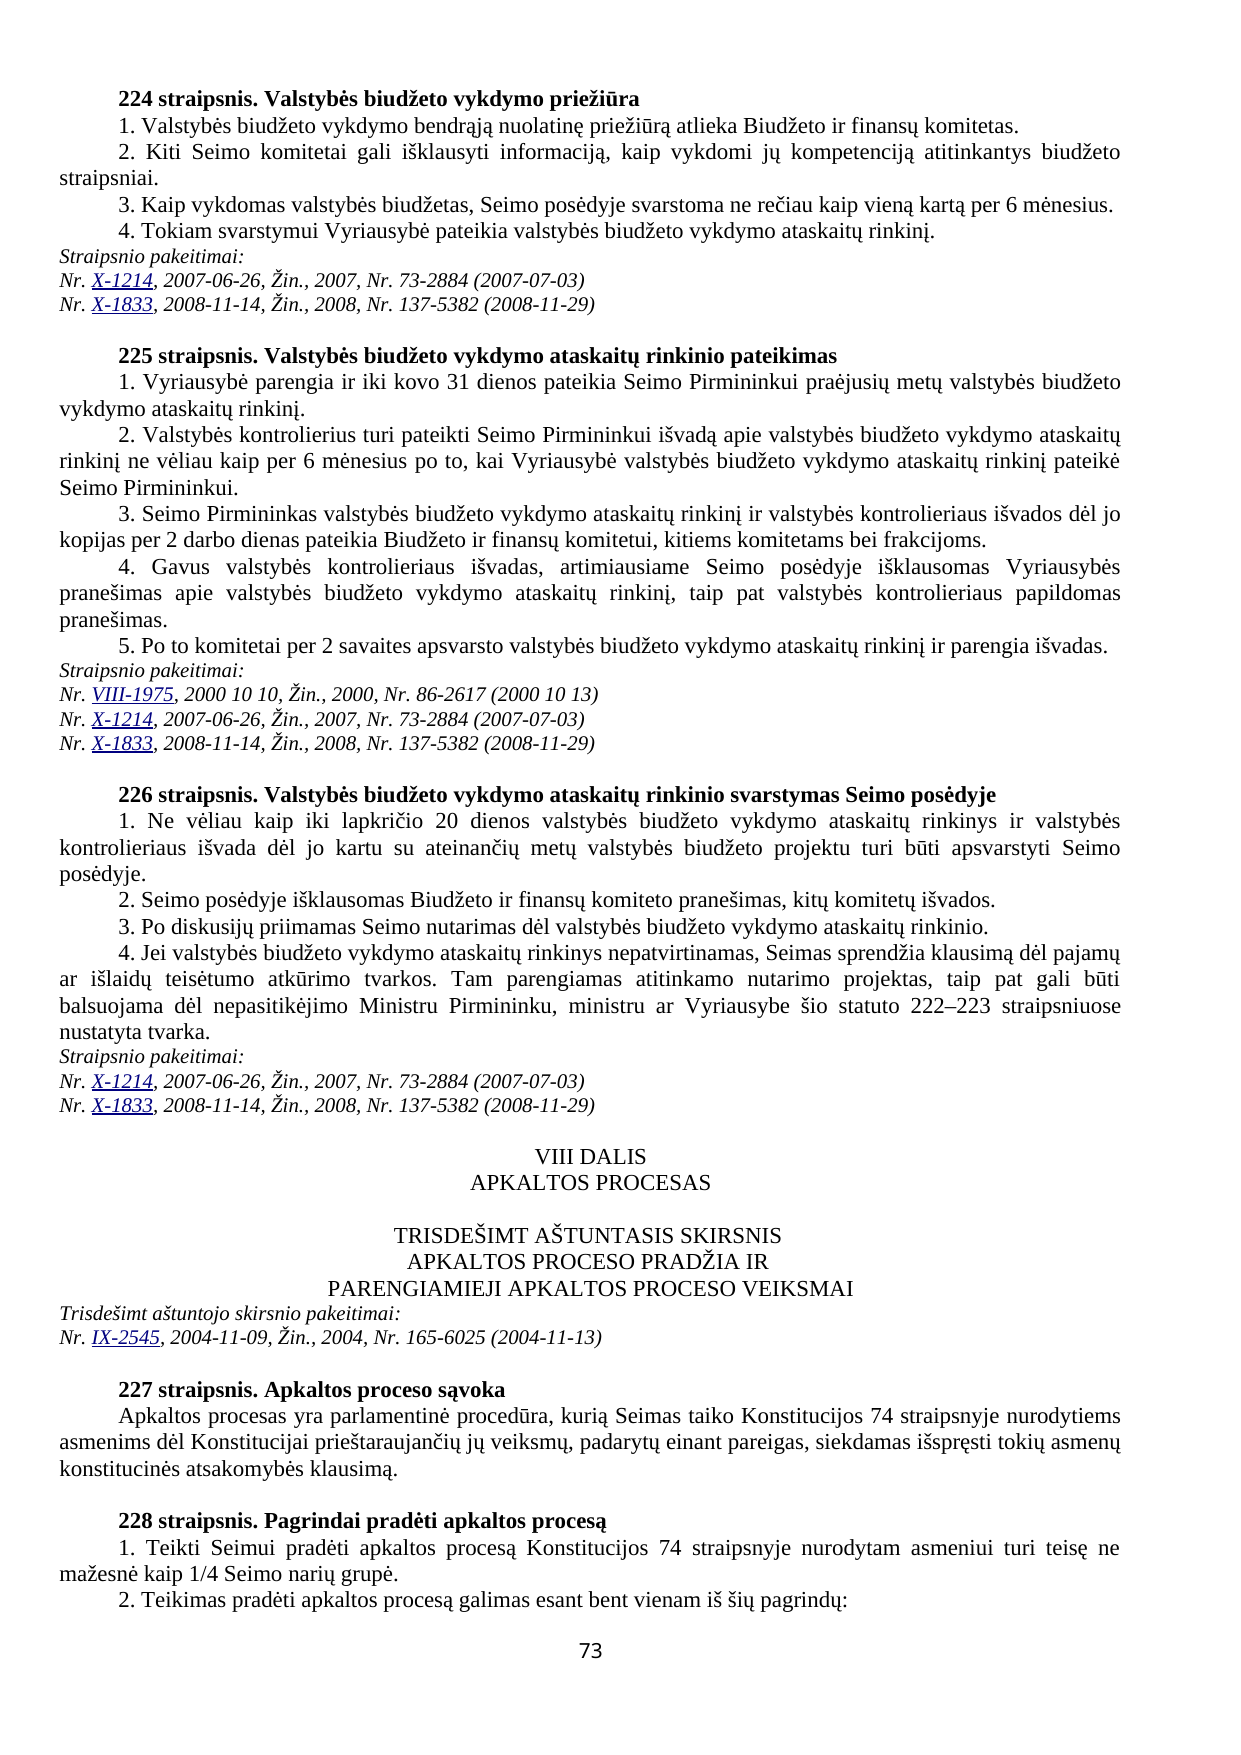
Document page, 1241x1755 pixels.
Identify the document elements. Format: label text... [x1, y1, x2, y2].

text 2. Seimo posėdyje išklausomas Biudžeto ir finansų komiteto pranešimas, kitų komitetų išvados. [59, 886, 1122, 913]
text 1. Teikti Seimui pradėti apkaltos procesą Konstitucijos 74 straipsnyje nurodytam asmeniui turi teisę ne mažesnė kaip 1/4 Seimo narių grupė. [59, 1534, 1122, 1586]
text 224 straipsnis. Valstybės biudžeto vykdymo priežiūra [59, 85, 1122, 112]
text 4. Jei valstybės biudžeto vykdymo ataskaitų rinkinys nepatvirtinamas, Seimas sprendžia klausimą dėl pajamų ar išlaidų teisėtumo atkūrimo tvarkos. Tam parengiamas atitinkamo nutarimo projektas, taip pat gali būti balsuojama dėl nepasitikėjimo Ministru Pirmininku, ministru ar Vyriausybe šio statuto 222–223 straipsniuose nustatyta tvarka. [59, 939, 1122, 1044]
text Nr. X-1214, 2007-06-26, Žin., 2007, Nr. 73-2884 (2007-07-03) [59, 268, 1122, 292]
text 4. Tokiam svarstymui Vyriausybė pateikia valstybės biudžeto vykdymo ataskaitų rinkinį. [59, 217, 1122, 243]
text 227 straipsnis. Apkaltos proceso sąvoka [59, 1376, 1122, 1402]
text 2. Teikimas pradėti apkaltos procesą galimas esant bent vienam iš šių pagrindų: [59, 1586, 1122, 1613]
text Nr. X-1214, 2007-06-26, Žin., 2007, Nr. 73-2884 (2007-07-03) [59, 706, 1122, 731]
text 3. Seimo Pirmininkas valstybės biudžeto vykdymo ataskaitų rinkinį ir valstybės kontrolieriaus išvados dėl jo kopijas per 2 darbo dienas pateikia Biudžeto ir finansų komitetui, kitiems komitetams bei frakcijoms. [59, 500, 1122, 553]
subtitle 225 straipsnis. Valstybės biudžeto vykdymo ataskaitų rinkinio pateikimas [59, 342, 1122, 368]
text 4. Gavus valstybės kontrolieriaus išvadas, artimiausiame Seimo posėdyje išklausomas Vyriausybės pranešimas apie valstybės biudžeto vykdymo ataskaitų rinkinį, taip pat valstybės kontrolieriaus papildomas pranešimas. [59, 553, 1122, 632]
text 3. Kaip vykdomas valstybės biudžetas, Seimo posėdyje svarstoma ne rečiau kaip vieną kartą per 6 mėnesius. [59, 191, 1122, 217]
text Nr. X-1833, 2008-11-14, Žin., 2008, Nr. 137-5382 (2008-11-29) [59, 1093, 1122, 1117]
text 5. Po to komitetai per 2 savaites apsvarsto valstybės biudžeto vykdymo ataskaitų rinkinį ir parengia išvadas. [59, 632, 1122, 658]
text Nr. IX-2545, 2004-11-09, Žin., 2004, Nr. 165-6025 (2004-11-13) [59, 1325, 1122, 1349]
text TRISDEŠIMT AŠTUNTASIS SKIRSNIS [59, 1222, 1122, 1248]
text Apkaltos procesas yra parlamentinė procedūra, kurią Seimas taiko Konstitucijos 74 straipsnyje nurodytiems asmenims dėl Konstitucijai prieštaraujančių jų veiksmų, padarytų einant pareigas, siekdamas išspręsti tokių asmenų konstitucinės atsakomybės klausimą. [59, 1402, 1122, 1481]
text APKALTOS PROCESAS [59, 1169, 1122, 1196]
text Straipsnio pakeitimai: [59, 243, 1122, 268]
text 226 straipsnis. Valstybės biudžeto vykdymo ataskaitų rinkinio svarstymas Seimo posėdyje [59, 781, 1122, 807]
text Straipsnio pakeitimai: [59, 1044, 1122, 1068]
text 3. Po diskusijų priimamas Seimo nutarimas dėl valstybės biudžeto vykdymo ataskaitų rinkinio. [59, 913, 1122, 939]
text PARENGIAMIEJI APKALTOS PROCESO VEIKSMAI [59, 1275, 1122, 1301]
text 1. Vyriausybė parengia ir iki kovo 31 dienos pateikia Seimo Pirmininkui praėjusių metų valstybės biudžeto vykdymo ataskaitų rinkinį. [59, 368, 1122, 421]
text Nr. X-1833, 2008-11-14, Žin., 2008, Nr. 137-5382 (2008-11-29) [59, 731, 1122, 754]
text VIII DALIS [59, 1143, 1122, 1169]
text Nr. X-1214, 2007-06-26, Žin., 2007, Nr. 73-2884 (2007-07-03) [59, 1068, 1122, 1093]
text APKALTOS PROCESO PRADŽIA IR [59, 1248, 1122, 1275]
text 2. Kiti Seimo komitetai gali išklausyti informaciją, kaip vykdomi jų kompetenciją atitinkantys biudžeto straipsniai. [59, 138, 1122, 191]
text 1. Valstybės biudžeto vykdymo bendrąją nuolatinę priežiūrą atlieka Biudžeto ir finansų komitetas. [59, 112, 1122, 138]
text Trisdešimt aštuntojo skirsnio pakeitimai: [59, 1301, 1122, 1325]
text Straipsnio pakeitimai: [59, 658, 1122, 682]
text 228 straipsnis. Pagrindai pradėti apkaltos procesą [59, 1507, 1122, 1534]
text 2. Valstybės kontrolierius turi pateikti Seimo Pirmininkui išvadą apie valstybės biudžeto vykdymo ataskaitų rinkinį ne vėliau kaip per 6 mėnesius po to, kai Vyriausybė valstybės biudžeto vykdymo ataskaitų rinkinį pateikė Seimo Pirmininkui. [59, 421, 1122, 500]
text Nr. X-1833, 2008-11-14, Žin., 2008, Nr. 137-5382 (2008-11-29) [59, 292, 1122, 316]
text 1. Ne vėliau kaip iki lapkričio 20 dienos valstybės biudžeto vykdymo ataskaitų rinkinys ir valstybės kontrolieriaus išvada dėl jo kartu su ateinančių metų valstybės biudžeto projektu turi būti apsvarstyti Seimo posėdyje. [59, 807, 1122, 886]
text Nr. VIII-1975, 2000 10 10, Žin., 2000, Nr. 86-2617 (2000 10 13) [59, 682, 1122, 706]
